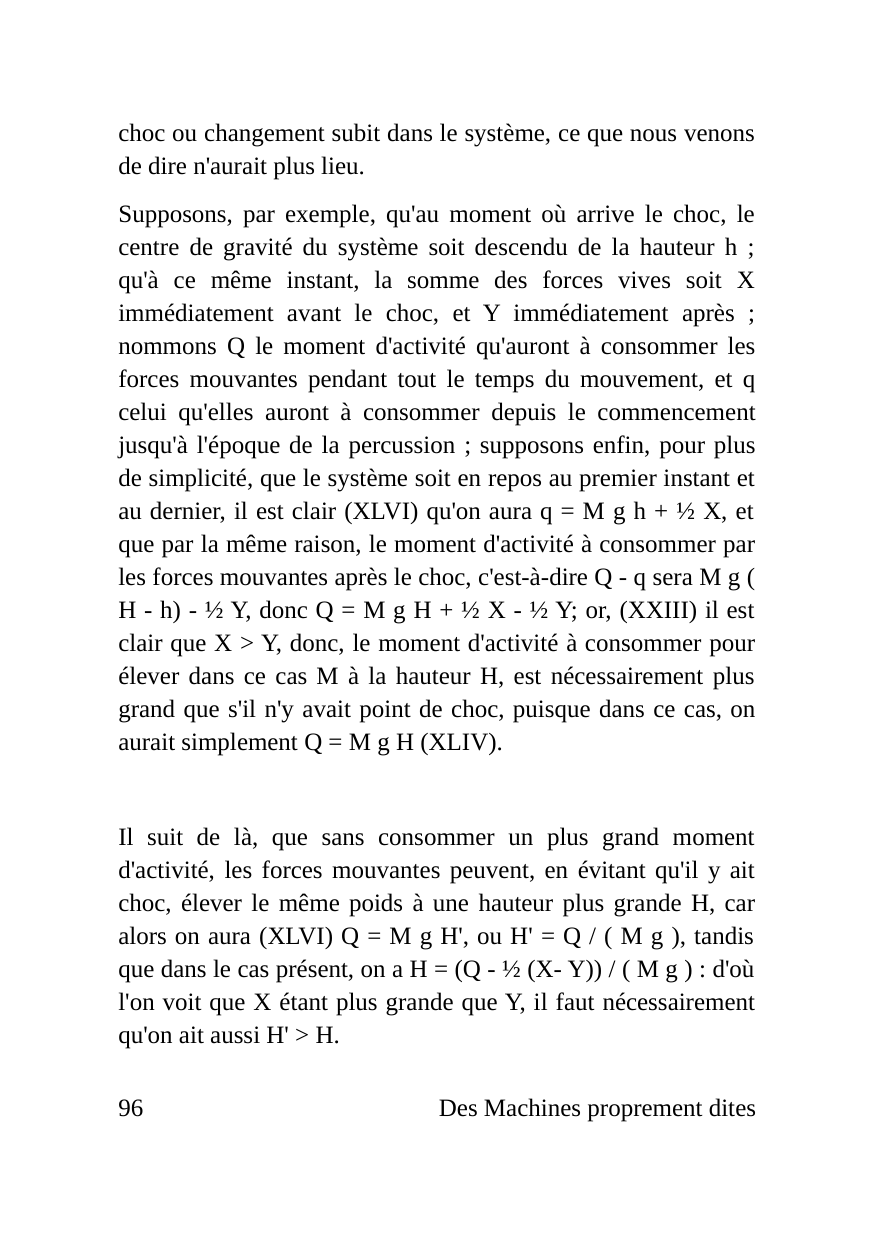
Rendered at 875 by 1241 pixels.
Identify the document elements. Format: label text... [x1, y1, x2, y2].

text Il suit de là, que sans consommer un plus grand moment d'activité, les forces mouvantes peuvent, en évitant qu'il y ait choc, élever le même poids à une hauteur plus grande H, car alors on aura (XLVI) Q = M g H', ou H' = Q / ( M g ), tandis que dans le cas présent, on a H = (Q - ½ (X- Y)) / ( M g ) : d'où l'on voit que X étant plus grande que Y, il faut nécessairement qu'on ait aussi H' > H. [118, 822, 756, 1049]
text Supposons, par exemple, qu'au moment où arrive le choc, le centre de gravité du système soit descendu de la hauteur h ; qu'à ce même instant, la somme des forces vives soit X immédiatement avant le choc, et Y immédiatement après ; nommons Q le moment d'activité qu'auront à consommer les forces mouvantes pendant tout le temps du mouvement, et q celui qu'elles auront à consommer depuis le commencement jusqu'à l'époque de la percussion ; supposons enfin, pour plus de simplicité, que le système soit en repos au premier instant et au dernier, il est clair (XLVI) qu'on aura q = M g h + ½ X, et que par la même raison, le moment d'activité à consommer par les forces mouvantes après le choc, c'est-à-dire Q - q sera M g ( H - h) - ½ Y, donc Q = M g H + ½ X - ½ Y; or, (XXIII) il est clair que X > Y, donc, le moment d'activité à consommer pour élever dans ce cas M à la hauteur H, est nécessairement plus grand que s'il n'y avait point de choc, puisque dans ce cas, on aurait simplement Q = M g H (XLIV). [118, 199, 756, 756]
text choc ou changement subit dans le système, ce que nous venons de dire n'aurait plus lieu. [118, 118, 756, 180]
